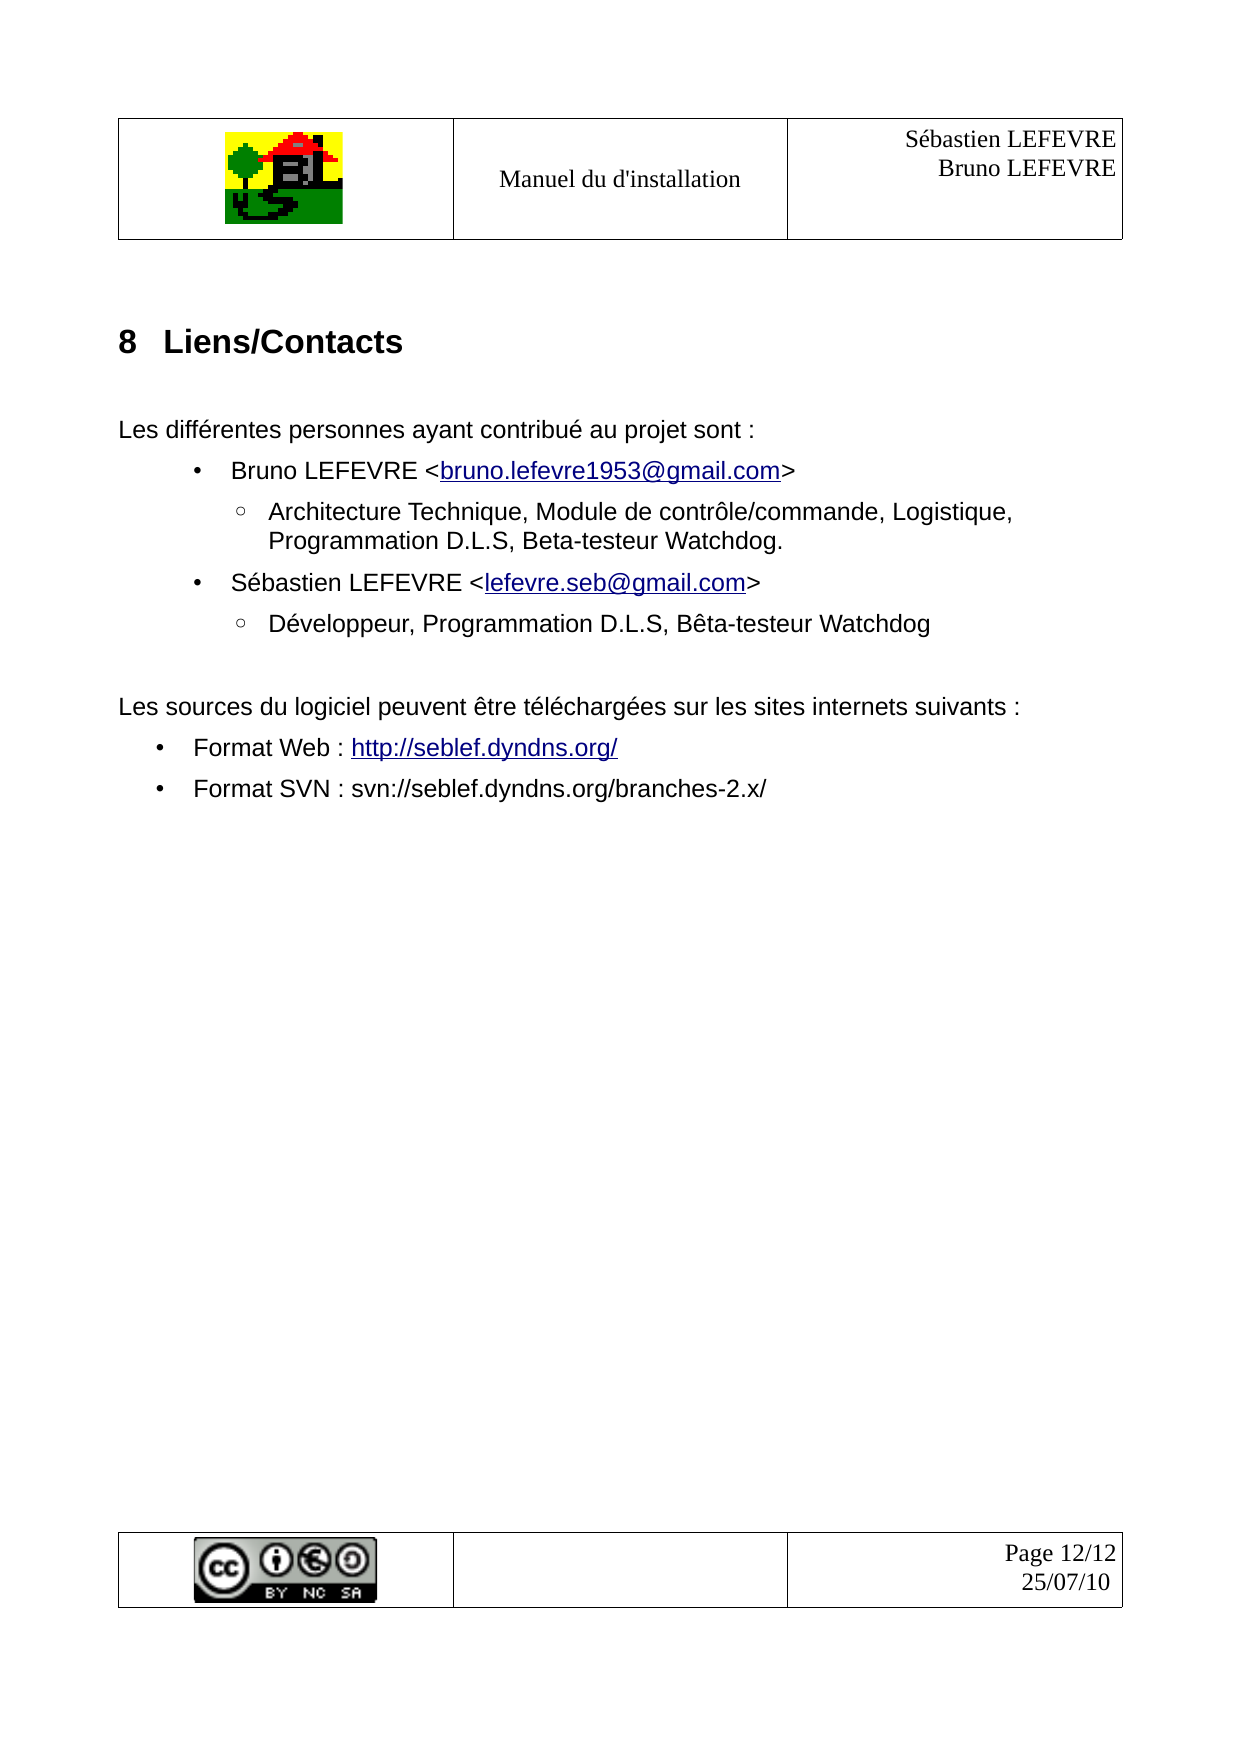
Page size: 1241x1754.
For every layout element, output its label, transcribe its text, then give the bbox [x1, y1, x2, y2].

list Sébastien LEFEVRE <lefevre.seb@gmail.com> [193, 567, 1122, 596]
subtitle Liens/Contacts [118, 322, 1122, 361]
list Format SVN : svn://seblef.dyndns.org/branches-2.x/ [156, 774, 1122, 803]
list Architecture Technique, Module de contrôle/commande, Logistique, Programmation D.L.S, Beta-testeur Watchdog. [231, 497, 1122, 555]
list Format Web : http://seblef.dyndns.org/ [156, 733, 1122, 762]
text Les sources du logiciel peuvent être téléchargées sur les sites internets suivants : [118, 691, 1122, 720]
text Les différentes personnes ayant contribué au projet sont : [118, 415, 1122, 443]
list Bruno LEFEVRE <bruno.lefevre1953@gmail.com> [193, 456, 1122, 485]
list Développeur, Programmation D.L.S, Bêta-testeur Watchdog [231, 609, 1122, 638]
picture [193, 1537, 378, 1603]
picture [225, 132, 343, 224]
